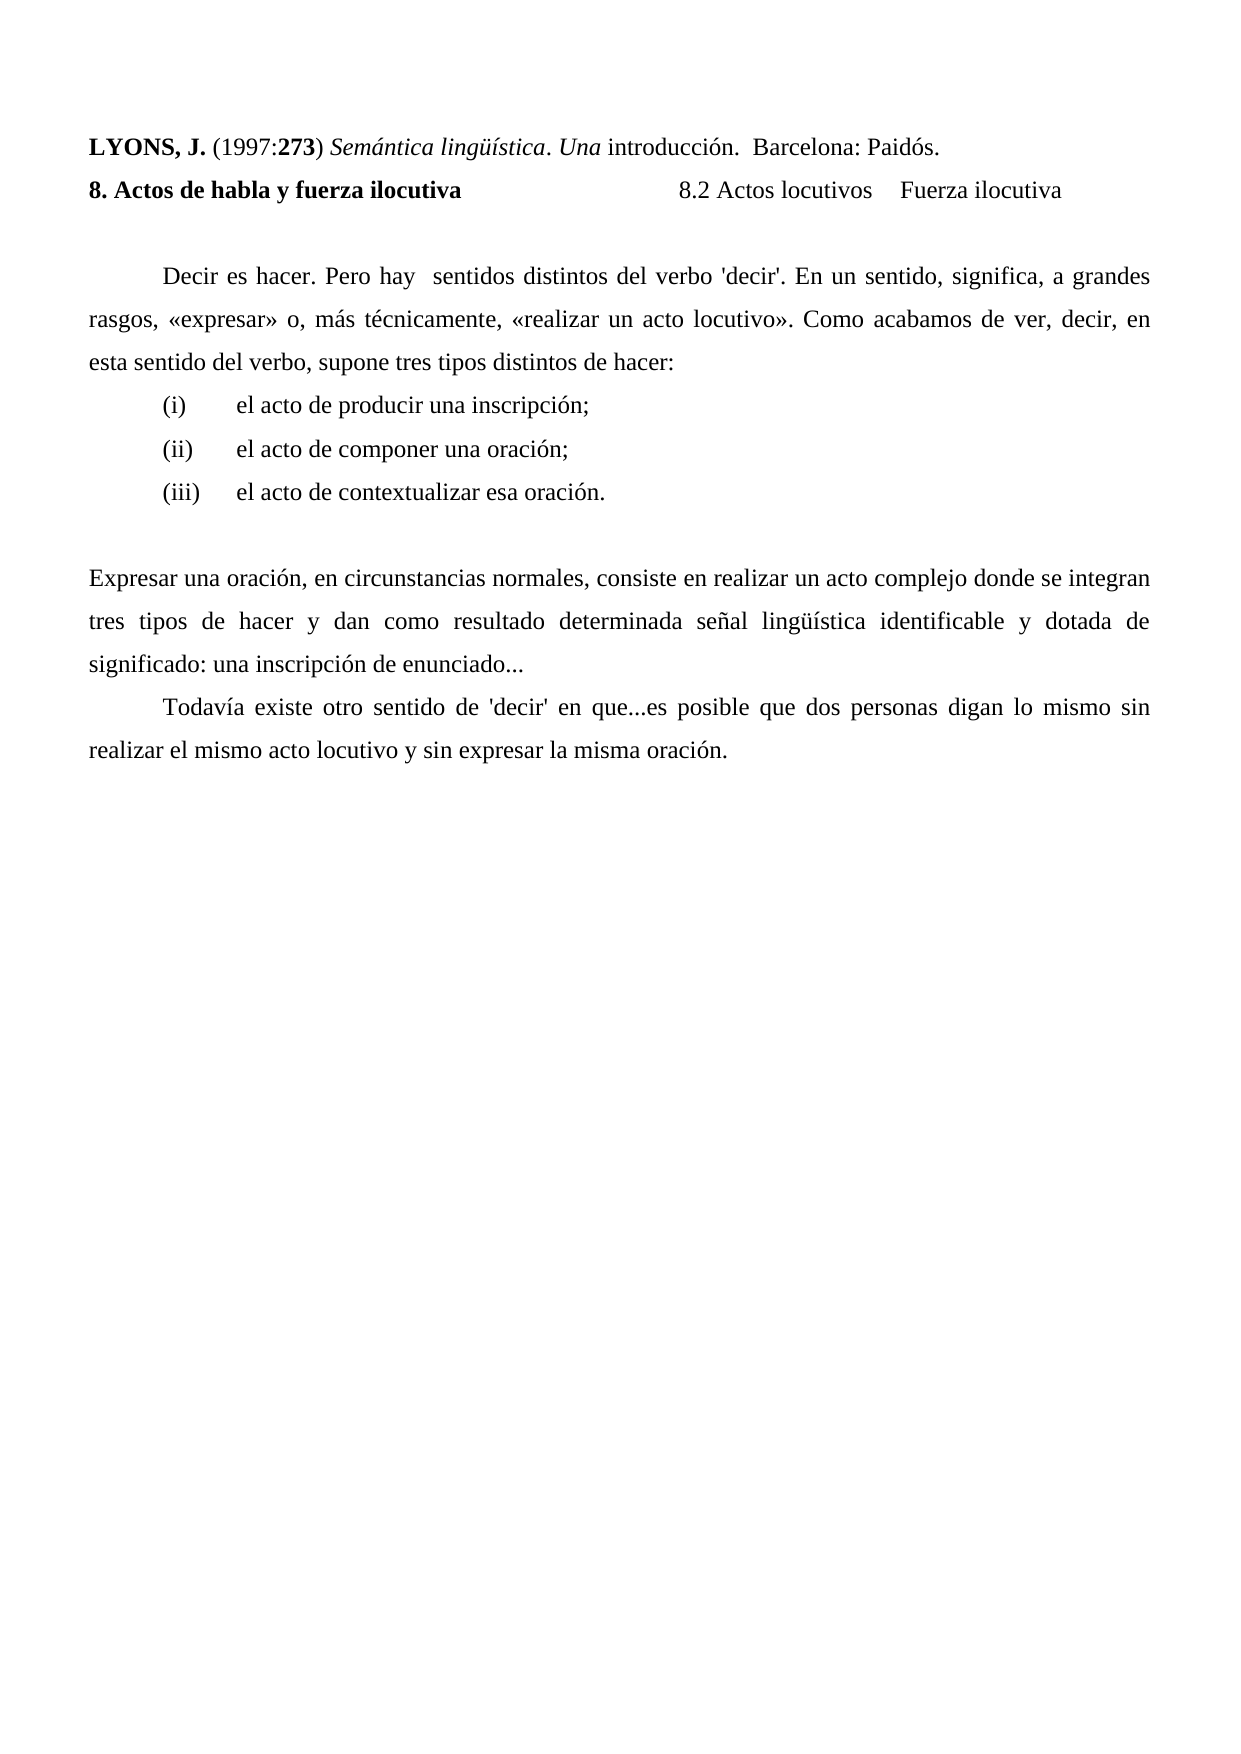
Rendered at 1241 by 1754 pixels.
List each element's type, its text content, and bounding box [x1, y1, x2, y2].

text Decir es hacer. Pero hay sentidos distintos del verbo 'decir'. En un sentido, significa, a grandes rasgos, «expresar» o, más técnicamente, «realizar un acto locutivo». Como acabamos de ver, decir, en esta sentido del verbo, supone tres tipos distintos de hacer: [89, 261, 1152, 376]
text Todavía existe otro sentido de 'decir' en que...es posible que dos personas digan lo mismo sin realizar el mismo acto locutivo y sin expresar la misma oración. [89, 692, 1152, 764]
text Expresar una oración, en circunstancias normales, consiste en realizar un acto complejo donde se integran tres tipos de hacer y dan como resultado determinada señal lingüística identificable y dotada de significado: una inscripción de enunciado... [89, 563, 1152, 678]
text (i) el acto de producir una inscripción; [89, 391, 1152, 419]
text 8. Actos de habla y fuerza ilocutiva 8.2 Actos locutivos Fuerza ilocutiva [89, 175, 1152, 204]
text (ii) el acto de componer una oración; [89, 434, 1152, 462]
text (iii) el acto de contextualizar esa oración. [89, 477, 1152, 506]
text LYONS, J. (1997:273) Semántica lingüística. Una introducción. Barcelona: Paidós. [89, 132, 1152, 161]
